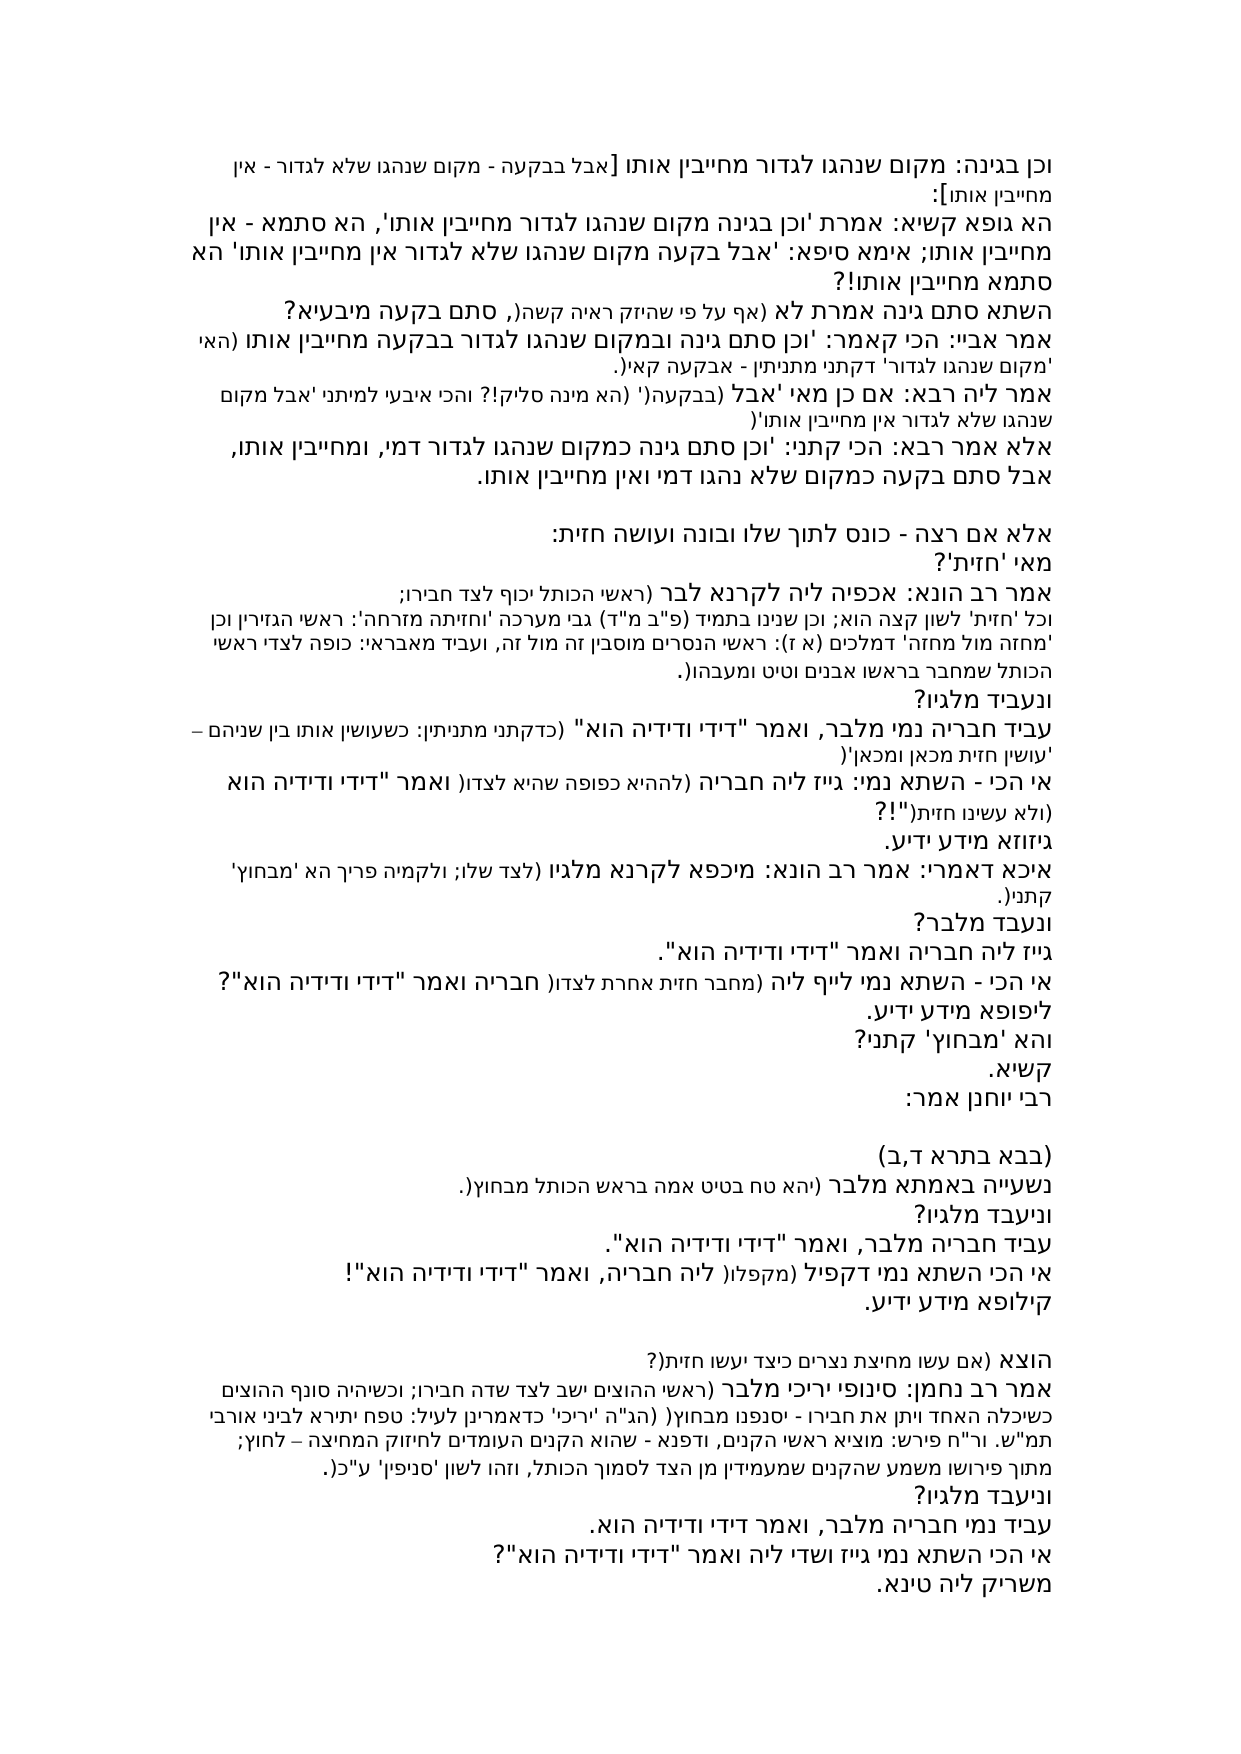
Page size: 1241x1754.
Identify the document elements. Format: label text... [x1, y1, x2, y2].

text אמר אביי: הכי קאמר: 'וכן סתם גינה ובמקום שנהגו לגדור בבקעה מחייבין אותו (האי 'מקום שנהגו לגדור' דקתני מתניתין - אבקעה קאי(. [187, 325, 1053, 379]
text איכא דאמרי: אמר רב הונא: מיכפא לקרנא מלגיו (לצד שלו; ולקמיה פריך הא 'מבחוץ' קתני(. [187, 855, 1053, 908]
text השתא סתם גינה אמרת לא (אף על פי שהיזק ראיה קשה(, סתם בקעה מיבעיא? [187, 296, 1053, 325]
text וניעבד מלגיו? [187, 1481, 1053, 1511]
text נשעייה באמתא מלבר (יהא טח בטיט אמה בראש הכותל מבחוץ(. [187, 1171, 1053, 1200]
text רבי יוחנן אמר: [187, 1083, 1053, 1113]
text מאי 'חזית'? [187, 549, 1053, 578]
text אי הכי - השתא נמי לייף ליה (מחבר חזית אחרת לצדו( חבריה ואמר "דידי ודידיה הוא"? ליפופא מידע ידיע. [187, 967, 1053, 1025]
text אמר רב נחמן: סינופי יריכי מלבר (ראשי ההוצים ישב לצד שדה חבירו; וכשיהיה סונף ההוצים כשיכלה האחד ויתן את חבירו - יסנפנו מבחוץ( (הג"ה 'יריכי' כדאמרינן לעיל: טפח יתירא לביני אורבי תמ"ש. ור"ח פירש: מוציא ראשי הקנים, ודפנא - שהוא הקנים העומדים לחיזוק המחיצה – לחוץ; מתוך פירושו משמע שהקנים שמעמידין מן הצד לסמוך הכותל, וזהו לשון 'סניפין' ע"כ(. [187, 1374, 1053, 1481]
text עביד חבריה נמי מלבר, ואמר "דידי ודידיה הוא" (כדקתני מתניתין: כשעושין אותו בין שניהם – 'עושין חזית מכאן ומכאן'( [187, 714, 1053, 767]
text אמר רב הונא: אכפיה ליה לקרנא לבר (ראשי הכותל יכוף לצד חבירו; [187, 578, 1053, 607]
text ונעבד מלבר? [187, 908, 1053, 938]
text אלא אמר רבא: הכי קתני: 'וכן סתם גינה כמקום שנהגו לגדור דמי, ומחייבין אותו, אבל סתם בקעה כמקום שלא נהגו דמי ואין מחייבין אותו. [187, 432, 1053, 491]
text וניעבד מלגיו? [187, 1200, 1053, 1229]
text גייז ליה חבריה ואמר "דידי ודידיה הוא". [187, 938, 1053, 967]
text ונעביד מלגיו? [187, 685, 1053, 714]
text (בבא בתרא ד,ב) [187, 1141, 1053, 1171]
text אי הכי השתא נמי גייז ושדי ליה ואמר "דידי ודידיה הוא"? [187, 1540, 1053, 1569]
text אי הכי השתא נמי דקפיל (מקפלו( ליה חבריה, ואמר "דידי ודידיה הוא"! [187, 1258, 1053, 1287]
text הא גופא קשיא: אמרת 'וכן בגינה מקום שנהגו לגדור מחייבין אותו', הא סתמא - אין מחייבין אותו; אימא סיפא: 'אבל בקעה מקום שנהגו שלא לגדור אין מחייבין אותו' הא סתמא מחייבין אותו!? [187, 208, 1053, 296]
text גיזוזא מידע ידיע. [187, 826, 1053, 855]
text עביד חבריה מלבר, ואמר "דידי ודידיה הוא". [187, 1229, 1053, 1258]
text וכל 'חזית' לשון קצה הוא; וכן שנינו בתמיד (פ"ב מ"ד) גבי מערכה 'וחזיתה מזרחה': ראשי הגזירין וכן 'מחזה מול מחזה' דמלכים (א ז): ראשי הנסרים מוסבין זה מול זה, ועביד מאבראי: כופה לצדי ראשי הכותל שמחבר בראשו אבנים וטיט ומעבהו(. [187, 607, 1053, 685]
text עביד נמי חבריה מלבר, ואמר דידי ודידיה הוא. [187, 1511, 1053, 1540]
text משריק ליה טינא. [187, 1569, 1053, 1598]
text אמר ליה רבא: אם כן מאי 'אבל (בבקעה(' (הא מינה סליק!? והכי איבעי למיתני 'אבל מקום שנהגו שלא לגדור אין מחייבין אותו'( [187, 379, 1053, 432]
text הוצא (אם עשו מחיצת נצרים כיצד יעשו חזית(? [187, 1345, 1053, 1374]
text אי הכי - השתא נמי: גייז ליה חבריה (לההיא כפופה שהיא לצדו( ואמר "דידי ודידיה הוא (ולא עשינו חזית("!? [187, 767, 1053, 826]
text וכן בגינה: מקום שנהגו לגדור מחייבין אותו [אבל בבקעה - מקום שנהגו שלא לגדור - אין מחייבין אותו]: [187, 150, 1053, 208]
text קילופא מידע ידיע. [187, 1287, 1053, 1316]
text אלא אם רצה - כונס לתוך שלו ובונה ועושה חזית: [187, 519, 1053, 549]
text והא 'מבחוץ' קתני? [187, 1025, 1053, 1054]
text קשיא. [187, 1054, 1053, 1083]
